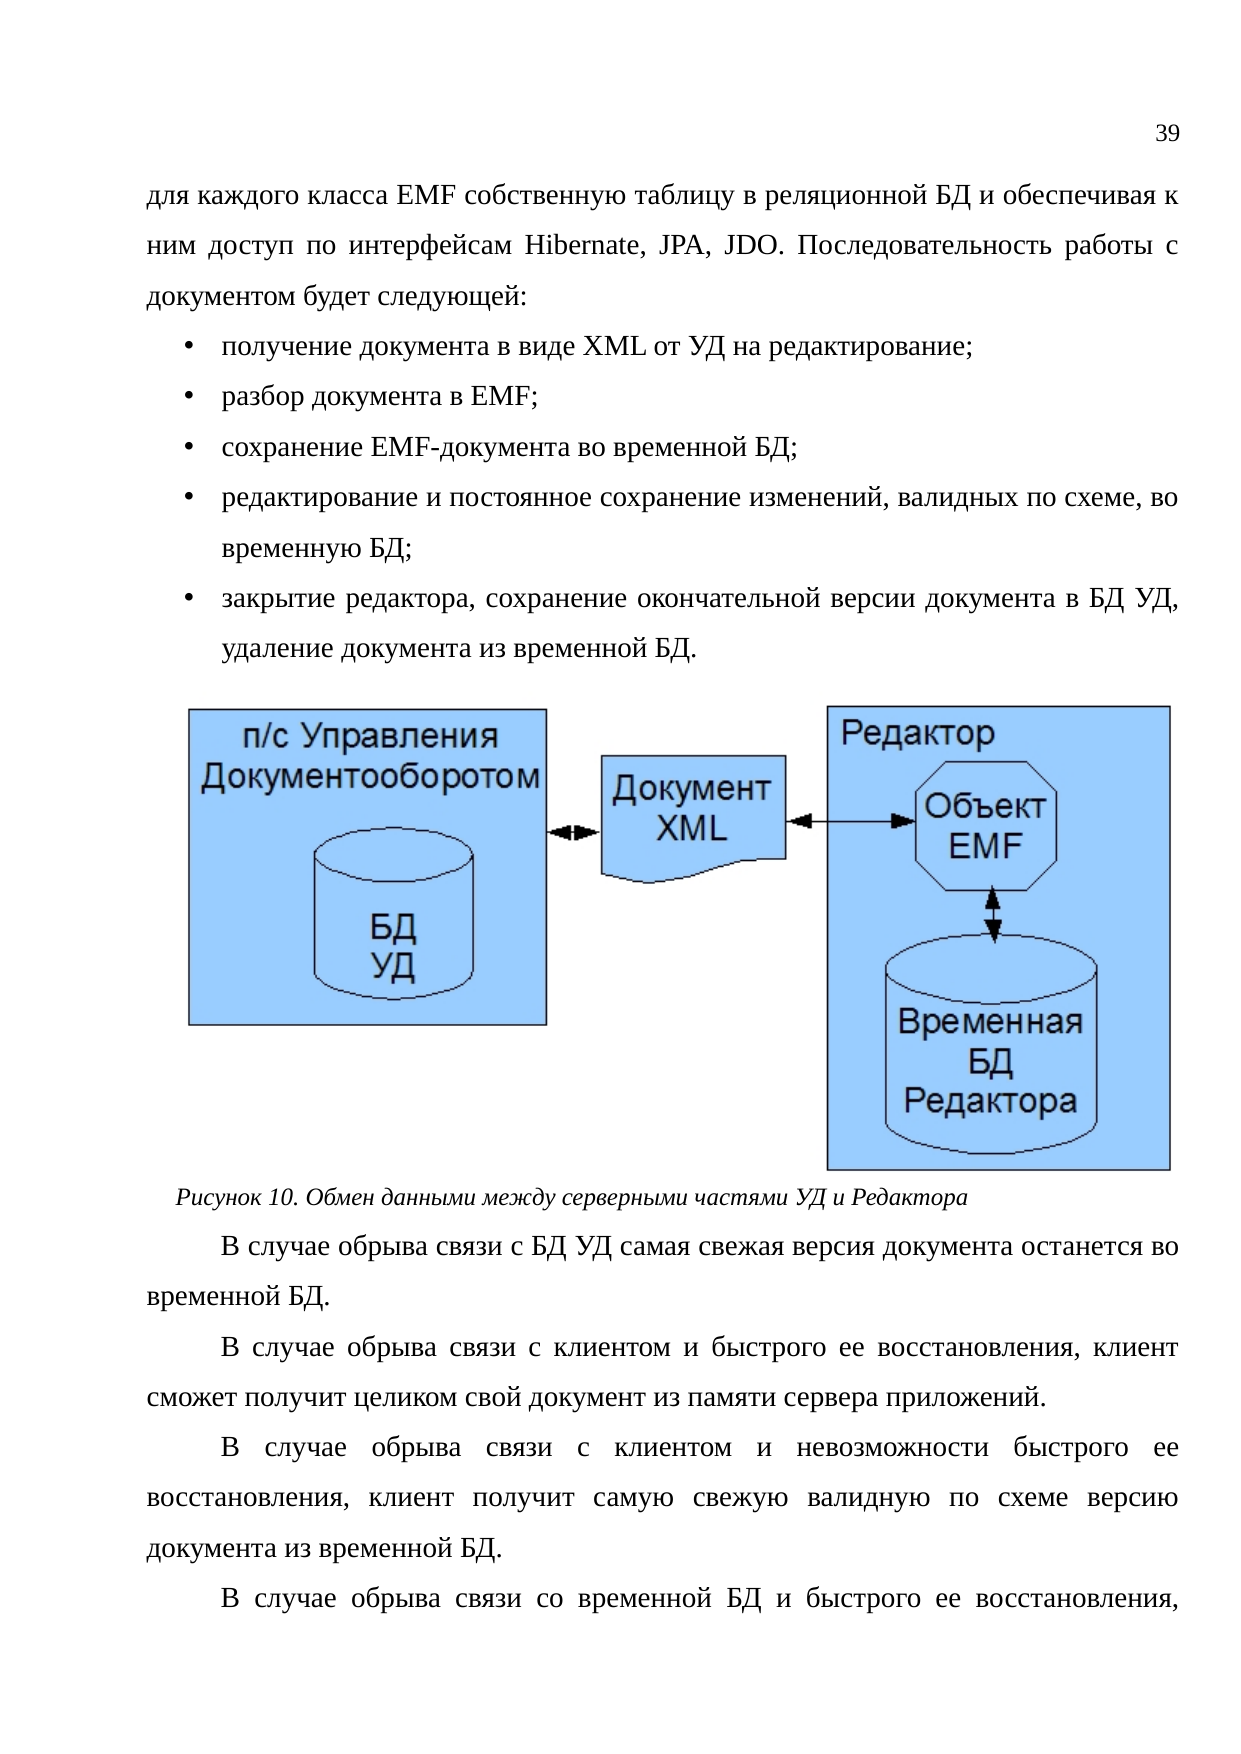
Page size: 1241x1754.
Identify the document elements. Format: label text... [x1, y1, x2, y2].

text В случае обрыва связи с клиентом и быстрого ее восстановления, клиент сможет получит целиком свой документ из памяти сервера приложений. [146, 1329, 1180, 1412]
picture [175, 685, 1180, 1183]
list сохранение EMF-документа во временной БД; [184, 429, 1180, 462]
text В случае обрыва связи со временной БД и быстрого ее восстановления, [146, 1580, 1180, 1614]
list разбор документа в EMF; [184, 378, 1180, 412]
list получение документа в виде XML от УД на редактирование; [184, 328, 1180, 362]
text Рисунок 10. Обмен данными между серверными частями УД и Редактора [175, 1183, 1179, 1211]
text В случае обрыва связи с БД УД самая свежая версия документа останется во временной БД. [146, 1183, 1180, 1312]
list редактирование и постоянное сохранение изменений, валидных по схеме, во временную БД; [184, 479, 1180, 563]
text для каждого класса EMF собственную таблицу в реляционной БД и обеспечивая к ним доступ по интерфейсам Hibernate, JPA, JDO. Последовательность работы с документом будет следующей: [146, 177, 1180, 311]
list закрытие редактора, сохранение окончательной версии документа в БД УД, удаление документа из временной БД. [184, 580, 1180, 664]
text В случае обрыва связи с клиентом и невозможности быстрого ее восстановления, клиент получит самую свежую валидную по схеме версию документа из временной БД. [146, 1429, 1180, 1563]
